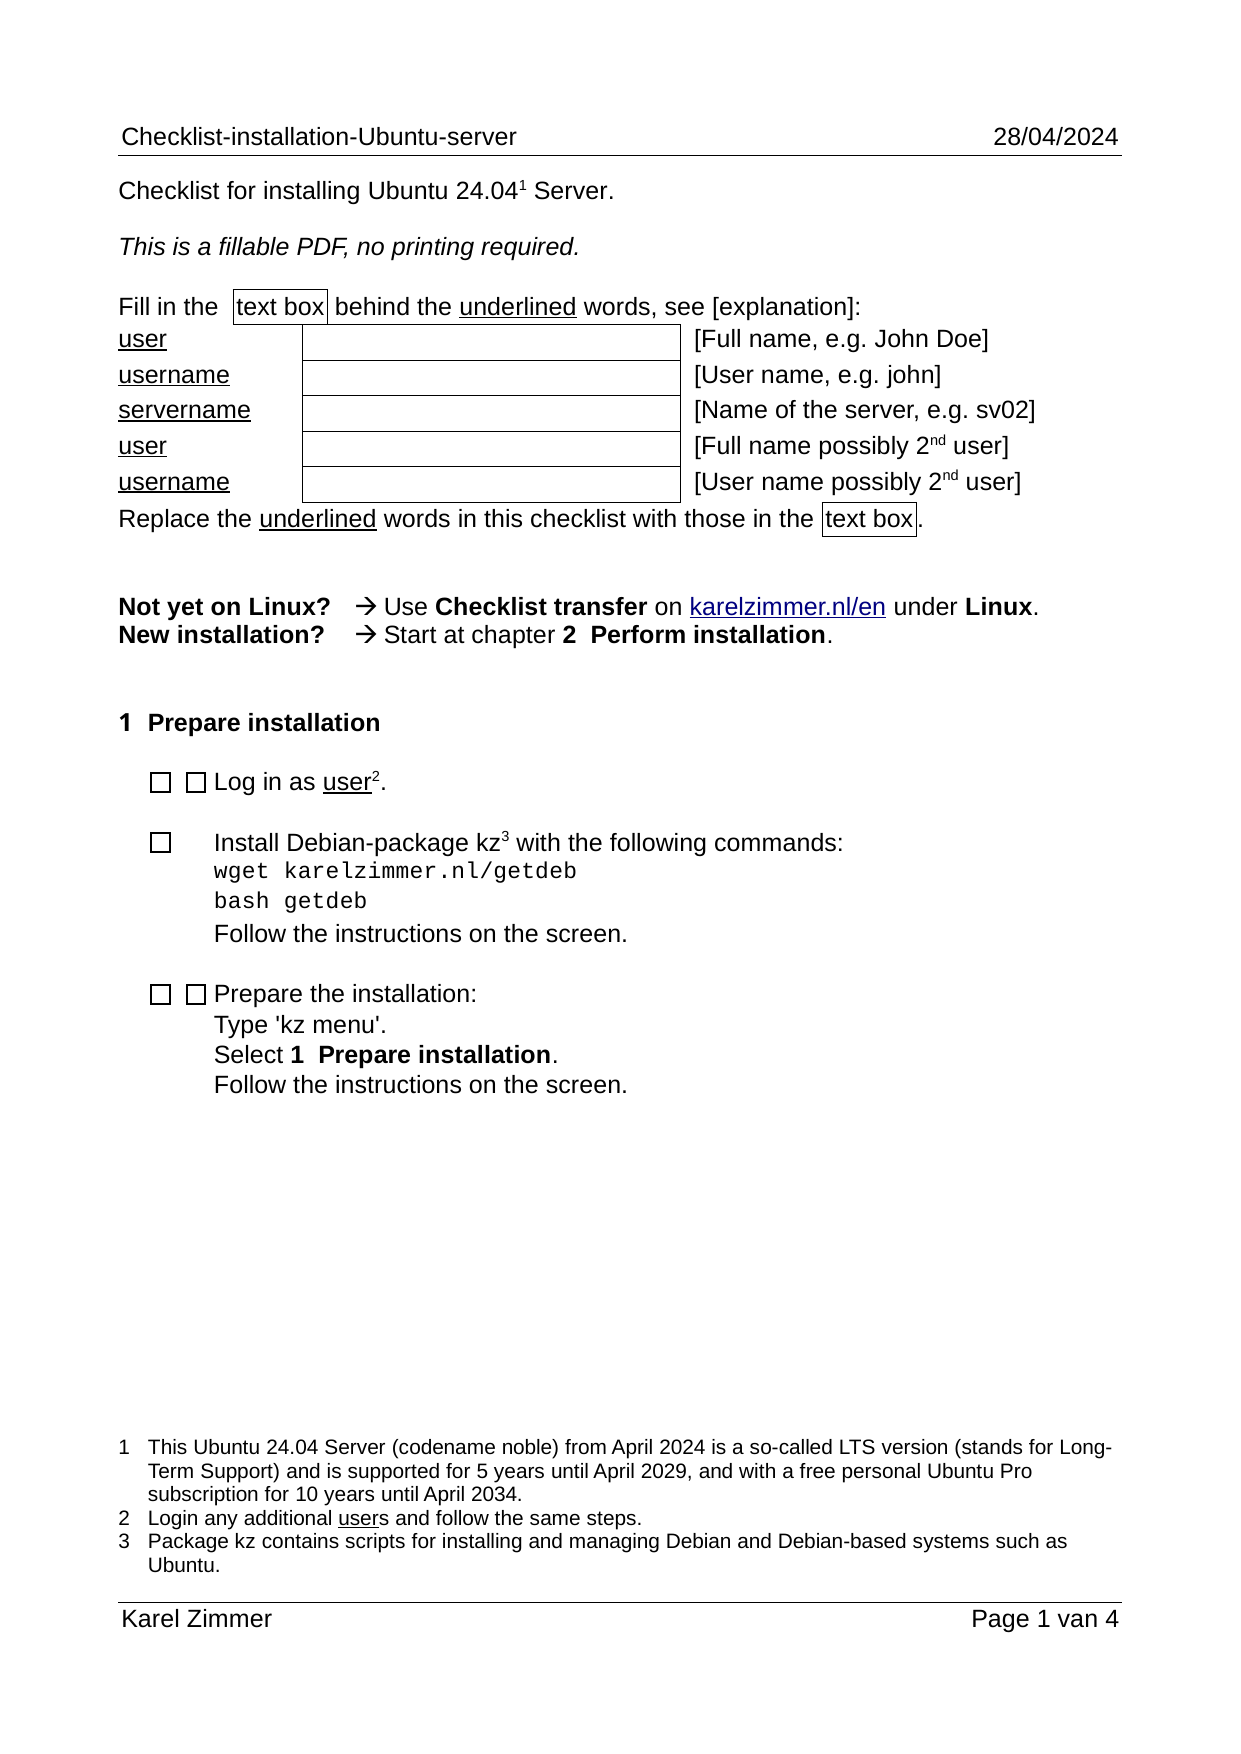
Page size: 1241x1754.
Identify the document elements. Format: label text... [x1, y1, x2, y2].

table_cell Type 'kz menu'. [213, 1010, 1122, 1040]
table_cell [118, 858, 142, 888]
text Replace the underlined words in this checklist with those in the [118, 502, 822, 537]
table_header [177, 767, 213, 797]
table_cell [142, 798, 177, 828]
table_cell [142, 1010, 177, 1040]
table_cell Install Debian-package kz with the following commands: [213, 828, 1122, 858]
text Checklist for installing Ubuntu 24.04 Server. [118, 177, 1122, 205]
table_cell [177, 858, 213, 888]
table_cell [142, 919, 177, 949]
table_cell [142, 979, 177, 1009]
table_cell [118, 949, 142, 979]
table_cell [118, 888, 142, 919]
table_cell [118, 919, 142, 949]
table_cell [118, 828, 142, 858]
table_cell [177, 949, 213, 979]
table_cell [142, 949, 177, 979]
text text box [823, 503, 916, 536]
table_cell Prepare the installation: [213, 979, 1122, 1009]
text text box [234, 290, 327, 324]
table_cell [118, 1010, 142, 1040]
table_cell [118, 1070, 142, 1101]
table_header [142, 767, 177, 797]
text [Name of the server, e.g. sv02] [681, 395, 1122, 431]
text [Full name possibly 2nd user] [681, 431, 1122, 466]
table_cell [118, 979, 142, 1009]
text [User name possibly 2nd user] [681, 466, 1122, 502]
table_cell Follow the instructions on the screen. [213, 919, 1122, 949]
table_cell [177, 828, 213, 858]
table_cell [177, 798, 213, 828]
table_cell [177, 1010, 213, 1040]
table_header Log in as USER. [213, 767, 1122, 797]
table_cell bash getdeb [213, 888, 1122, 919]
table_cell [118, 798, 142, 828]
text . [917, 502, 1122, 537]
text Fill in the [118, 289, 233, 324]
text This is a fillable PDF, no printing required. [118, 233, 1122, 261]
text New installation?  Start at chapter 2 Perform installation. [118, 621, 1122, 649]
table_header [118, 767, 142, 797]
table_cell [177, 919, 213, 949]
table_cell [213, 798, 1122, 828]
text [User name, e.g. john] [681, 360, 1122, 395]
table_cell [177, 888, 213, 919]
table_cell Select 1 Prepare installation. [213, 1040, 1122, 1070]
table_cell [213, 949, 1122, 979]
table_cell [142, 858, 177, 888]
text USERname [118, 360, 302, 395]
table_cell [177, 1040, 213, 1070]
text USERName [118, 466, 302, 502]
table_cell [142, 1040, 177, 1070]
table_cell [142, 888, 177, 919]
table_cell wget karelzimmer.nl/getdeb [213, 858, 1122, 888]
text [Full name, e.g. John Doe] [681, 324, 1122, 360]
list Prepare installation [118, 705, 1122, 739]
text USER [118, 431, 302, 466]
table_cell [118, 1040, 142, 1070]
text user [118, 324, 302, 360]
text servERNAme [118, 395, 302, 431]
table_cell [142, 1070, 177, 1101]
text Not yet on Linux?  Use Checklist transfer on karelzimmer.nl/en under Linux. [118, 593, 1122, 621]
table_cell [177, 979, 213, 1009]
table_cell [142, 828, 177, 858]
table_cell Follow the instructions on the screen. [213, 1070, 1122, 1101]
table_cell [177, 1070, 213, 1101]
text behind the underlined words, see [explanation]: [328, 289, 1122, 324]
text This Ubuntu 24.04 Server (codename noble) from April 2024 is a so-called LTS version (stands for Long-Term Support) and is supported for 5 years until April 2029, and with a free personal Ubuntu Pro subscription for 10 years until April 2034. [118, 1436, 1122, 1506]
